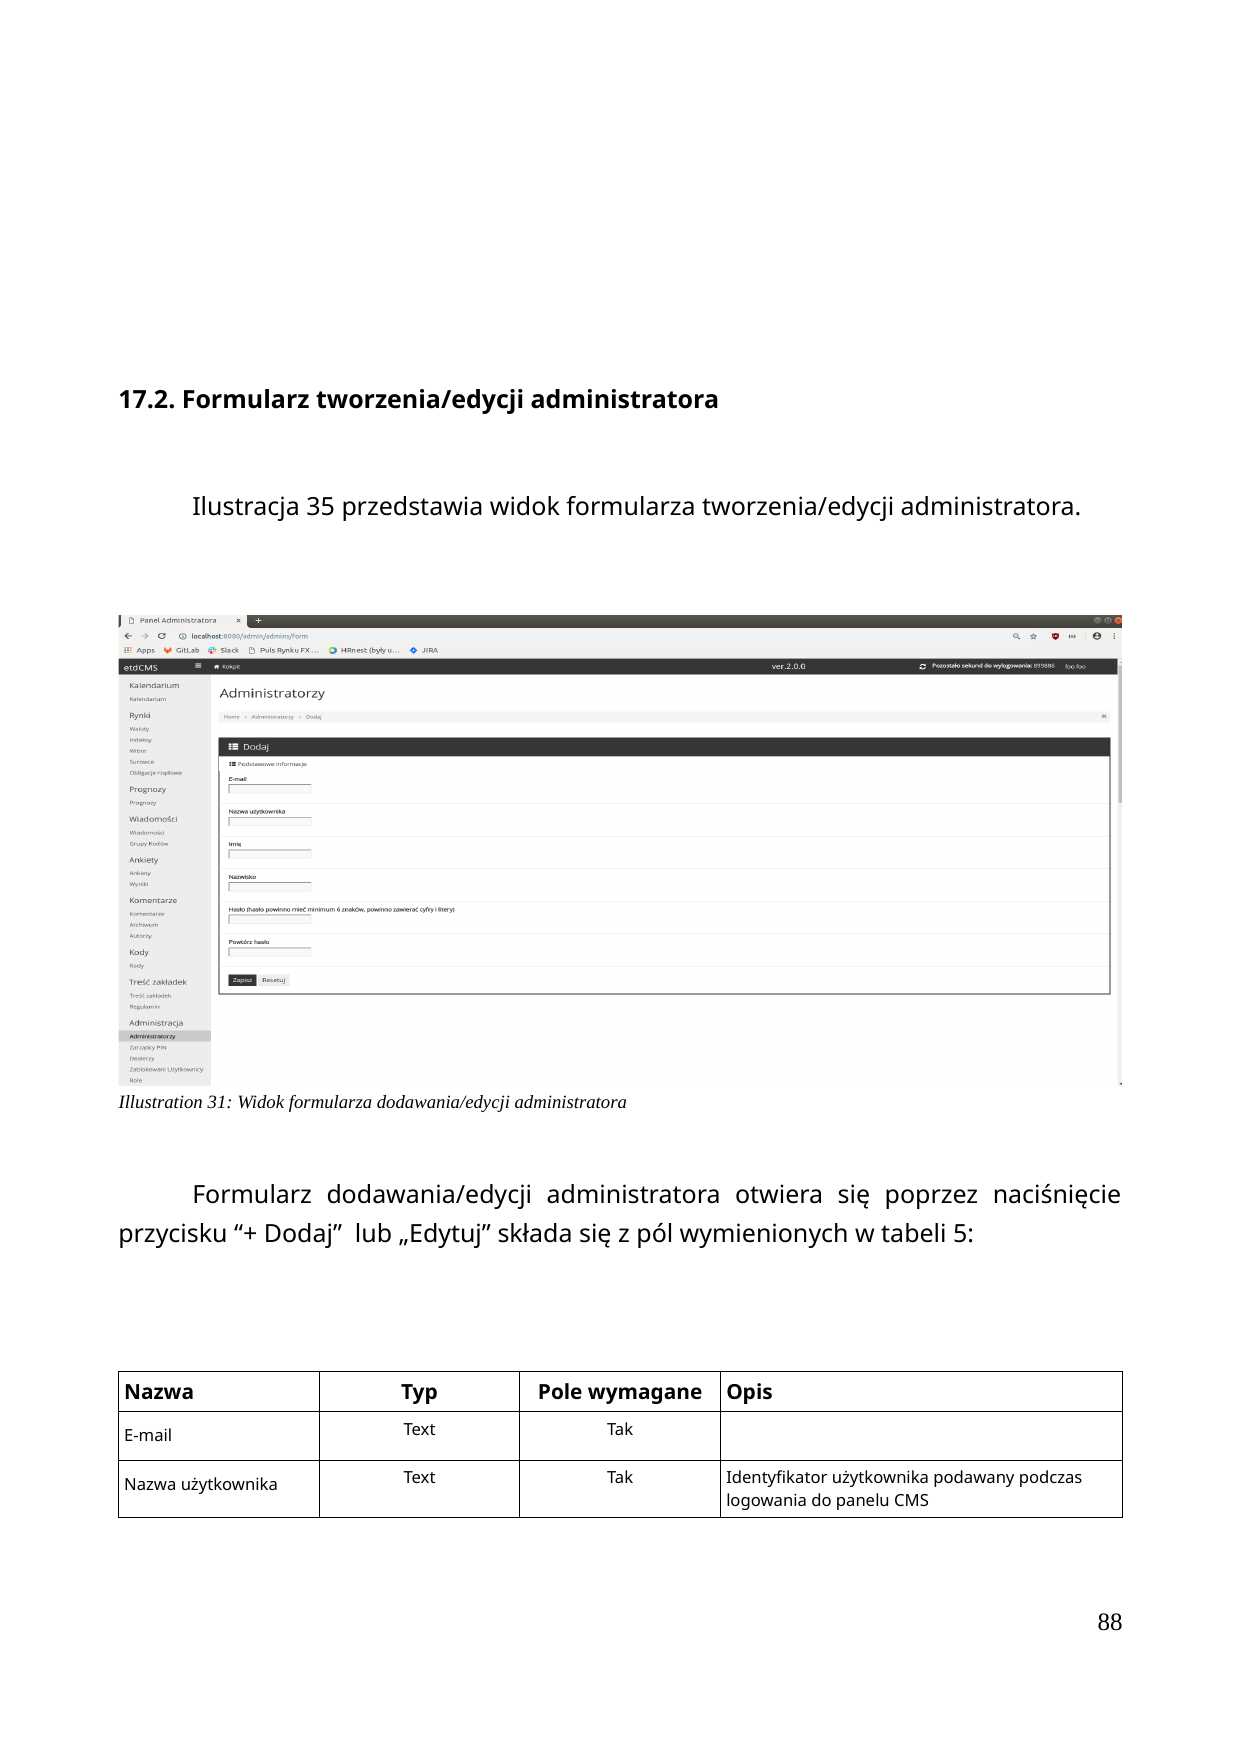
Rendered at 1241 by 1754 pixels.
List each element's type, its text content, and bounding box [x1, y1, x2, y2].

text Formularz dodawania/edycji administratora otwiera się poprzez naciśnięcie przycisku “+ Dodaj” lub „Edytuj” składa się z pól wymienionych w tabeli 5: [118, 1177, 1122, 1250]
text Ilustracja 35 przedstawia widok formularza tworzenia/edycji administratora. [118, 488, 1122, 522]
table_header Pole wymagane [520, 1372, 720, 1411]
table_cell [721, 1412, 1122, 1460]
table_cell Text [320, 1412, 519, 1460]
table_header Typ [320, 1372, 519, 1411]
picture [118, 615, 1122, 1086]
table_cell E-mail [119, 1412, 319, 1460]
table_cell Tak [520, 1461, 720, 1517]
table_cell Text [320, 1461, 519, 1517]
table_cell Identyfikator użytkownika podawany podczas logowania do panelu CMS [721, 1461, 1122, 1517]
table_cell Nazwa użytkownika [119, 1461, 319, 1517]
table_cell Tak [520, 1412, 720, 1460]
table_header Nazwa [119, 1372, 319, 1411]
text Illustration 31: Widok formularza dodawania/edycji administratora [118, 1086, 1122, 1113]
subtitle 17.2. Formularz tworzenia/edycji administratora [118, 382, 1122, 416]
table_header Opis [721, 1372, 1122, 1411]
